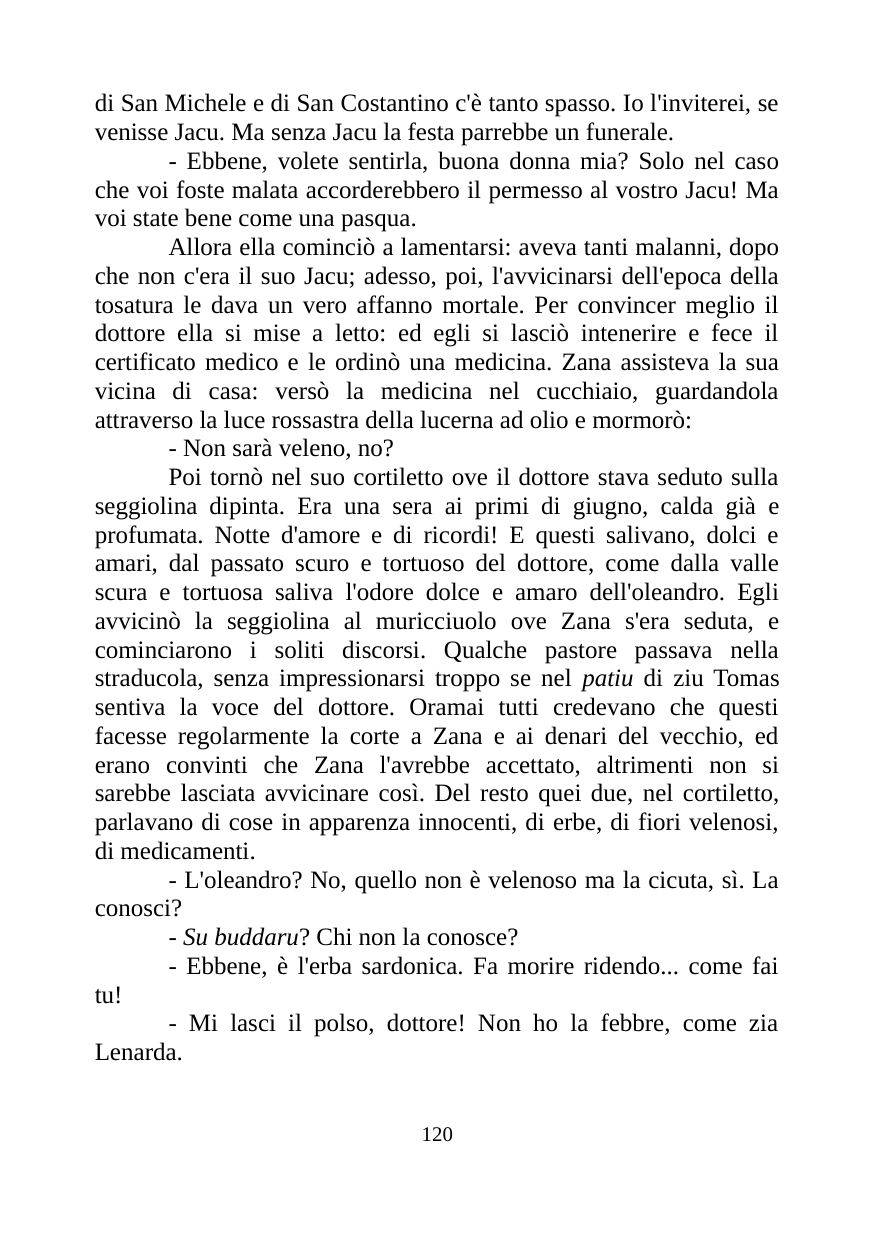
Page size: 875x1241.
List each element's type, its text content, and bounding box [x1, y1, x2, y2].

text - Non sarà veleno, no? [94, 433, 779, 462]
text Poi tornò nel suo cortiletto ove il dottore stava seduto sulla seggiolina dipinta. Era una sera ai primi di giugno, calda già e profumata. Notte d'amore e di ricordi! E questi salivano, dolci e amari, dal passato scuro e tortuoso del dottore, come dalla valle scura e tortuosa saliva l'odore dolce e amaro dell'oleandro. Egli avvicinò la seggiolina al muricciuolo ove Zana s'era seduta, e cominciarono i soliti discorsi. Qualche pastore passava nella straducola, senza impressionarsi troppo se nel patiu di ziu Tomas sentiva la voce del dottore. Oramai tutti credevano che questi facesse regolarmente la corte a Zana e ai denari del vecchio, ed erano convinti che Zana l'avrebbe accettato, altrimenti non si sarebbe lasciata avvicinare così. Del resto quei due, nel cortiletto, parlavano di cose in apparenza innocenti, di erbe, di fiori velenosi, di medicamenti. [94, 462, 779, 865]
text - Ebbene, è l'erba sardonica. Fa morire ridendo... come fai tu! [94, 951, 779, 1008]
text - Su buddaru? Chi non la conosce? [94, 922, 779, 951]
text - Ebbene, volete sentirla, buona donna mia? Solo nel caso che voi foste malata accorderebbero il permesso al vostro Jacu! Ma voi state bene come una pasqua. [94, 146, 779, 232]
text Allora ella cominciò a lamentarsi: aveva tanti malanni, dopo che non c'era il suo Jacu; adesso, poi, l'avvicinarsi dell'epoca della tosatura le dava un vero affanno mortale. Per convincer meglio il dottore ella si mise a letto: ed egli si lasciò intenerire e fece il certificato medico e le ordinò una medicina. Zana assisteva la sua vicina di casa: versò la medicina nel cucchiaio, guardandola attraverso la luce rossastra della lucerna ad olio e mormorò: [94, 232, 779, 433]
text di San Michele e di San Costantino c'è tanto spasso. Io l'inviterei, se venisse Jacu. Ma senza Jacu la festa parrebbe un funerale. [94, 88, 779, 146]
text - Mi lasci il polso, dottore! Non ho la febbre, come zia Lenarda. [94, 1008, 779, 1066]
text - L'oleandro? No, quello non è velenoso ma la cicuta, sì. La conosci? [94, 865, 779, 922]
